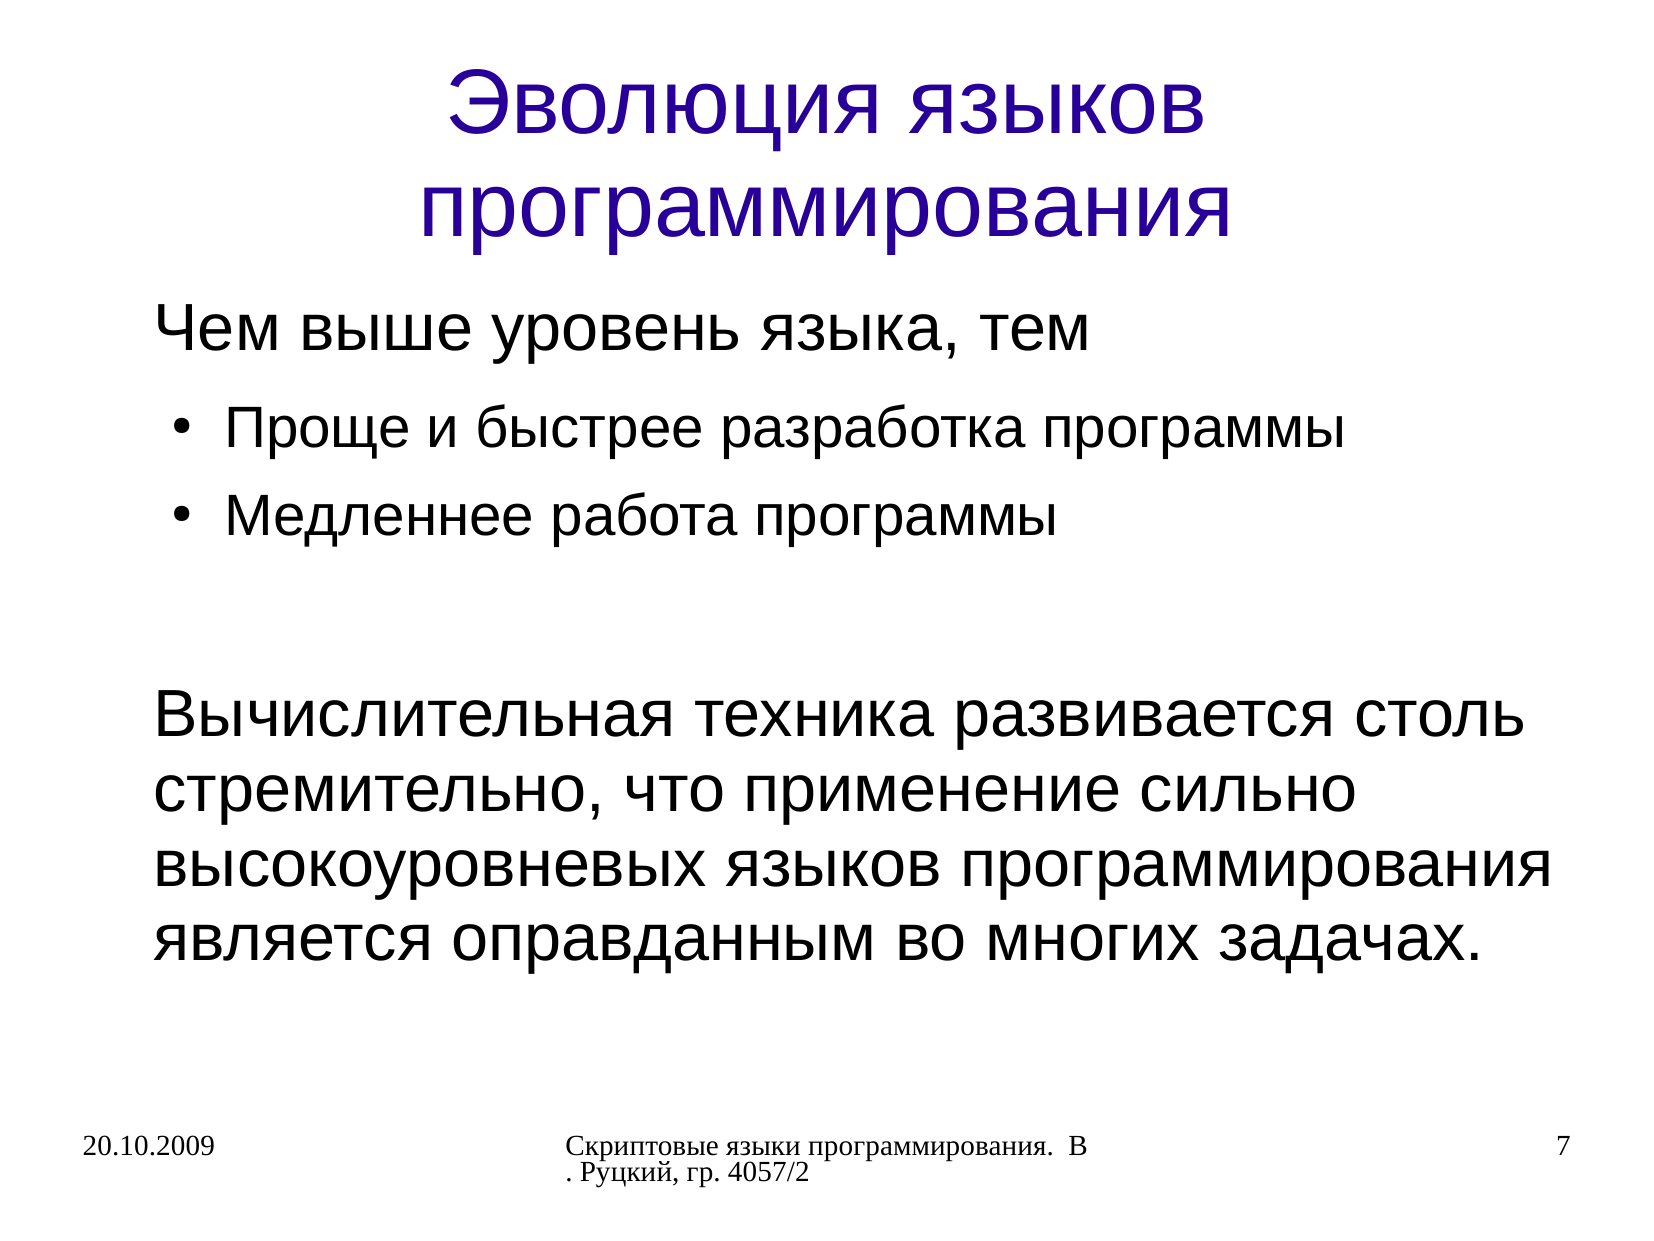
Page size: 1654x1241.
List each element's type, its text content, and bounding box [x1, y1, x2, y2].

title Эволюция языков программирования [82, 50, 1571, 256]
list Чем выше уровень языка, тем Проще и быстрее разработка программы Медленнее работа программы Вычислительная техника развивается столь стремительно, что применение сильно высокоуровневых языков программирования является оправданным во многих задачах. [82, 290, 1571, 1109]
